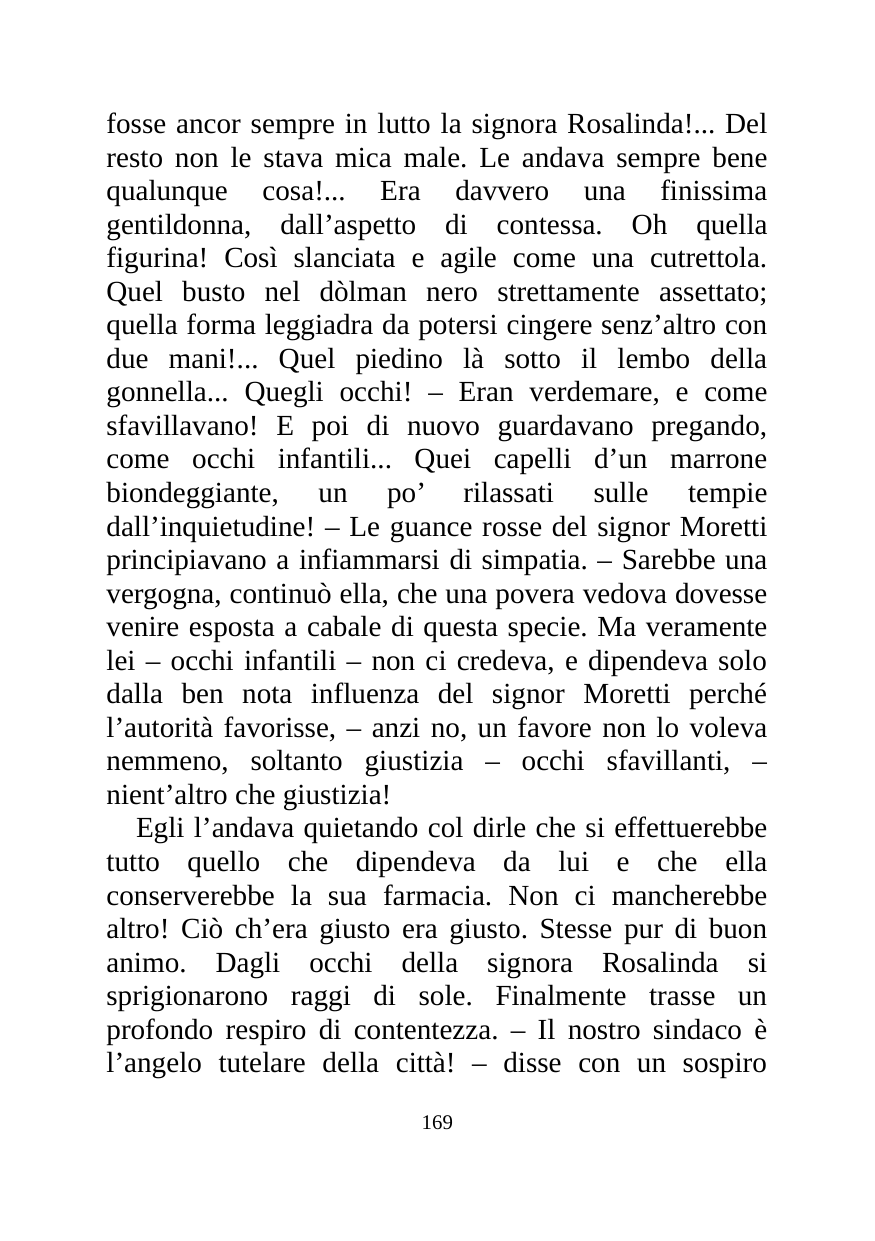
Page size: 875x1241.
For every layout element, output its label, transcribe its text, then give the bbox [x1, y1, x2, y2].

text Egli l’andava quietando col dirle che si effettuerebbe tutto quello che dipendeva da lui e che ella conserverebbe la sua farmacia. Non ci mancherebbe altro! Ciò ch’era giusto era giusto. Stesse pur di buon animo. Dagli occhi della signora Rosalinda si sprigionarono raggi di sole. Finalmente trasse un profondo respiro di contentezza. – Il nostro sindaco è l’angelo tutelare della città! – disse con un sospiro [106, 811, 768, 1079]
text fosse ancor sempre in lutto la signora Rosalinda!... Del resto non le stava mica male. Le andava sempre bene qualunque cosa!... Era davvero una finissima gentildonna, dall’aspetto di contessa. Oh quella figurina! Così slanciata e agile come una cutrettola. Quel busto nel dòlman nero strettamente assettato; quella forma leggiadra da potersi cingere senz’altro con due mani!... Quel piedino là sotto il lembo della gonnella... Quegli occhi! – Eran verdemare, e come sfavillavano! E poi di nuovo guardavano pregando, come occhi infantili... Quei capelli d’un marrone biondeggiante, un po’ rilassati sulle tempie dall’inquietudine! – Le guance rosse del signor Moretti principiavano a infiammarsi di simpatia. – Sarebbe una vergogna, continuò ella, che una povera vedova dovesse venire esposta a cabale di questa specie. Ma veramente lei – occhi infantili – non ci credeva, e dipendeva solo dalla ben nota influenza del signor Moretti perché l’autorità favorisse, – anzi no, un favore non lo voleva nemmeno, soltanto giustizia – occhi sfavillanti, – nient’altro che giustizia! [106, 106, 768, 811]
